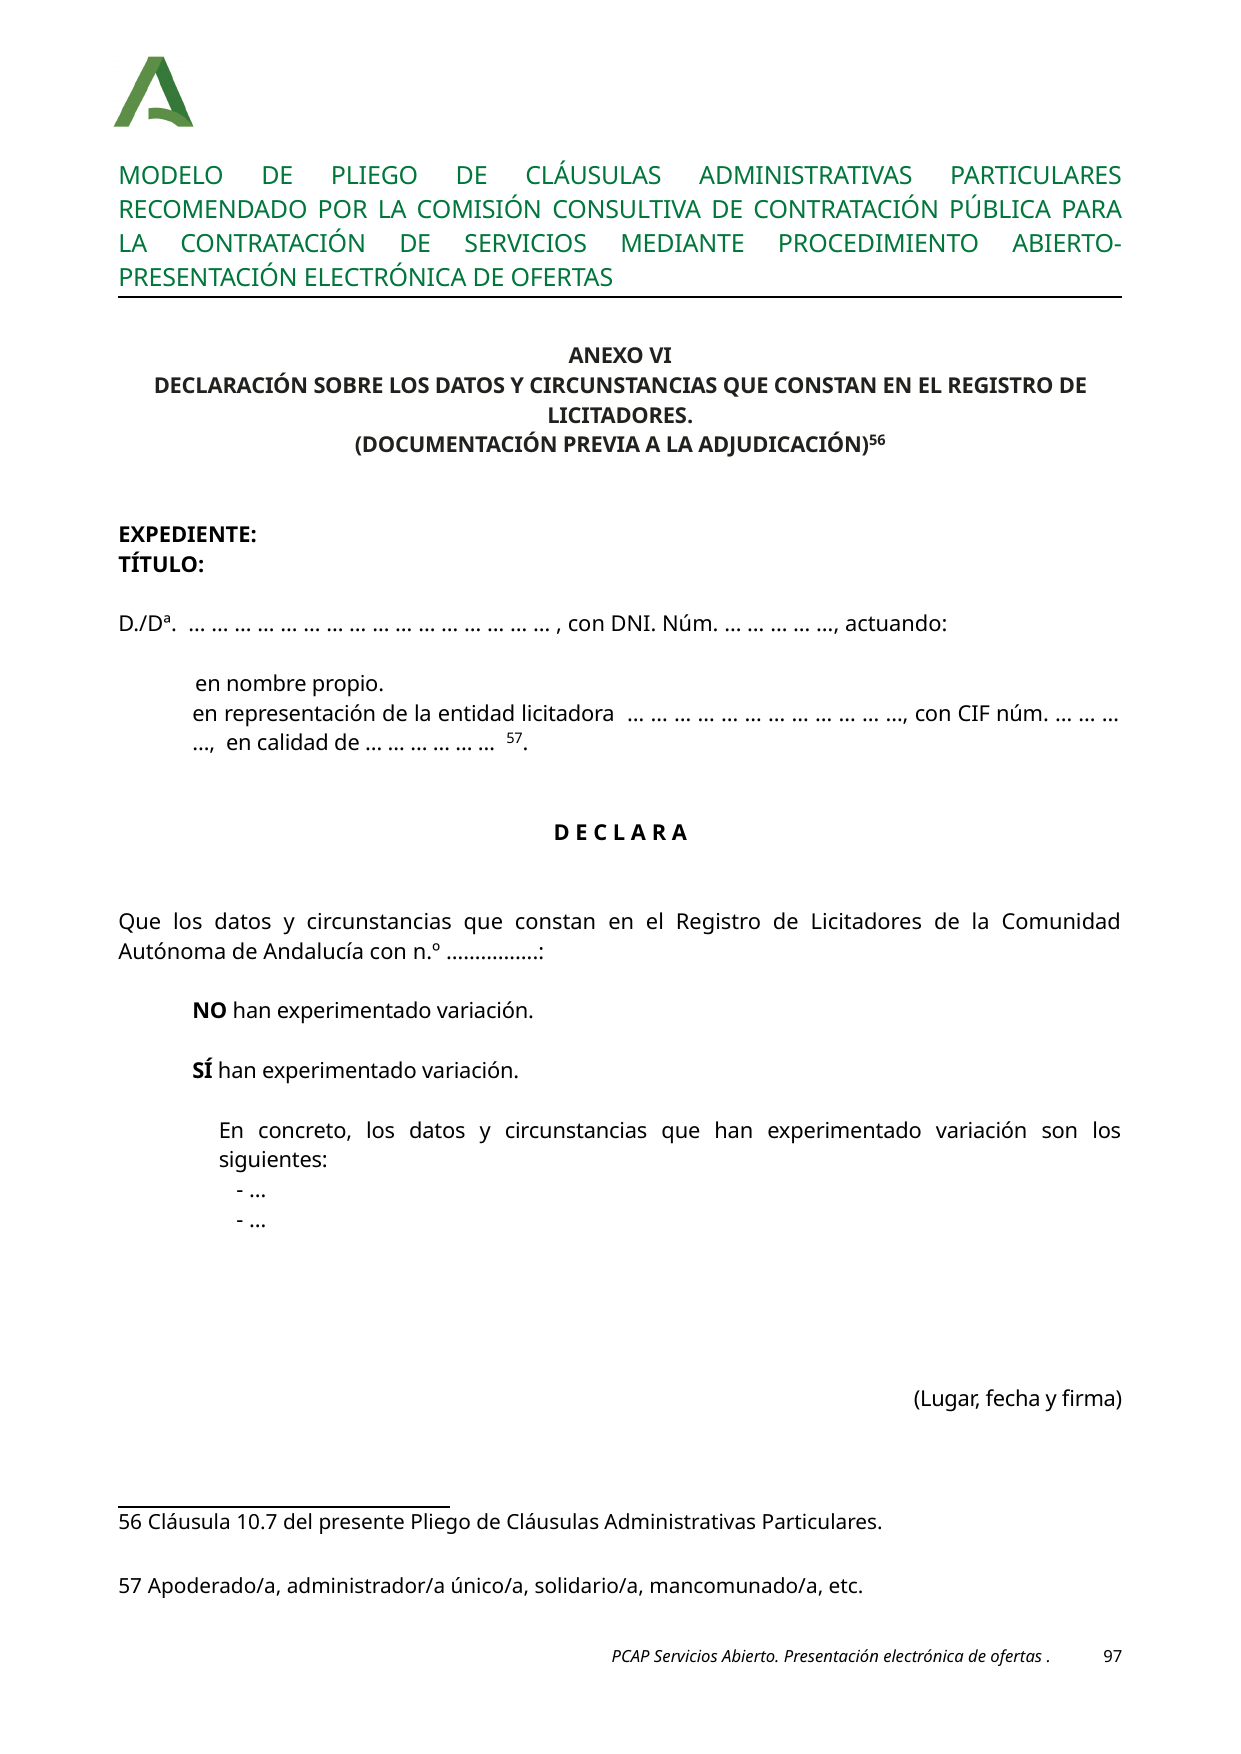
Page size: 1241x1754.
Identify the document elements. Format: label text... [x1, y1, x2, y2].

text en nombre propio. [189, 668, 1122, 697]
text (DOCUMENTACIÓN PREVIA A LA ADJUDICACIÓN) [118, 429, 1122, 459]
text EXPEDIENTE: [118, 519, 1122, 548]
text ANEXO VI [118, 340, 1122, 370]
text en representación de la entidad licitadora … … … … … … … … … … … …, con CIF núm. … … … …, en calidad de … … … … … … . [192, 697, 1122, 757]
text (Lugar, fecha y firma) [118, 1383, 1122, 1412]
text SÍ han experimentado variación. [192, 1055, 1122, 1085]
text DECLARACIÓN SOBRE LOS DATOS Y CIRCUNSTANCIAS QUE CONSTAN EN EL REGISTRO DE LICITADORES. [118, 370, 1122, 429]
text En concreto, los datos y circunstancias que han experimentado variación son los siguientes: [218, 1114, 1122, 1174]
text Cláusula 10.7 del presente Pliego de Cláusulas Administrativas Particulares. [118, 1507, 1122, 1536]
text NO han experimentado variación. [192, 995, 1122, 1025]
text - … [236, 1204, 1122, 1234]
text - … [236, 1174, 1122, 1204]
text TÍTULO: [118, 548, 1122, 578]
picture [109, 52, 198, 131]
text Apoderado/a, administrador/a único/a, solidario/a, mancomunado/a, etc. [118, 1572, 1122, 1600]
text D E C L A R A [118, 817, 1122, 846]
text D./Dª. … … … … … … … … … … … … … … … … , con DNI. Núm. … … … … …, actuando: [118, 608, 1122, 638]
text Que los datos y circunstancias que constan en el Registro de Licitadores de la Comunidad Autónoma de Andalucía con n.º …………….: [118, 906, 1122, 966]
text MODELO DE PLIEGO DE CLÁUSULAS ADMINISTRATIVAS PARTICULARES RECOMENDADO POR LA COMISIÓN CONSULTIVA DE CONTRATACIÓN PÚBLICA PARA LA CONTRATACIÓN DE SERVICIOS MEDIANTE PROCEDIMIENTO ABIERTO- PRESENTACIÓN ELECTRÓNICA DE OFERTAS [118, 157, 1122, 296]
